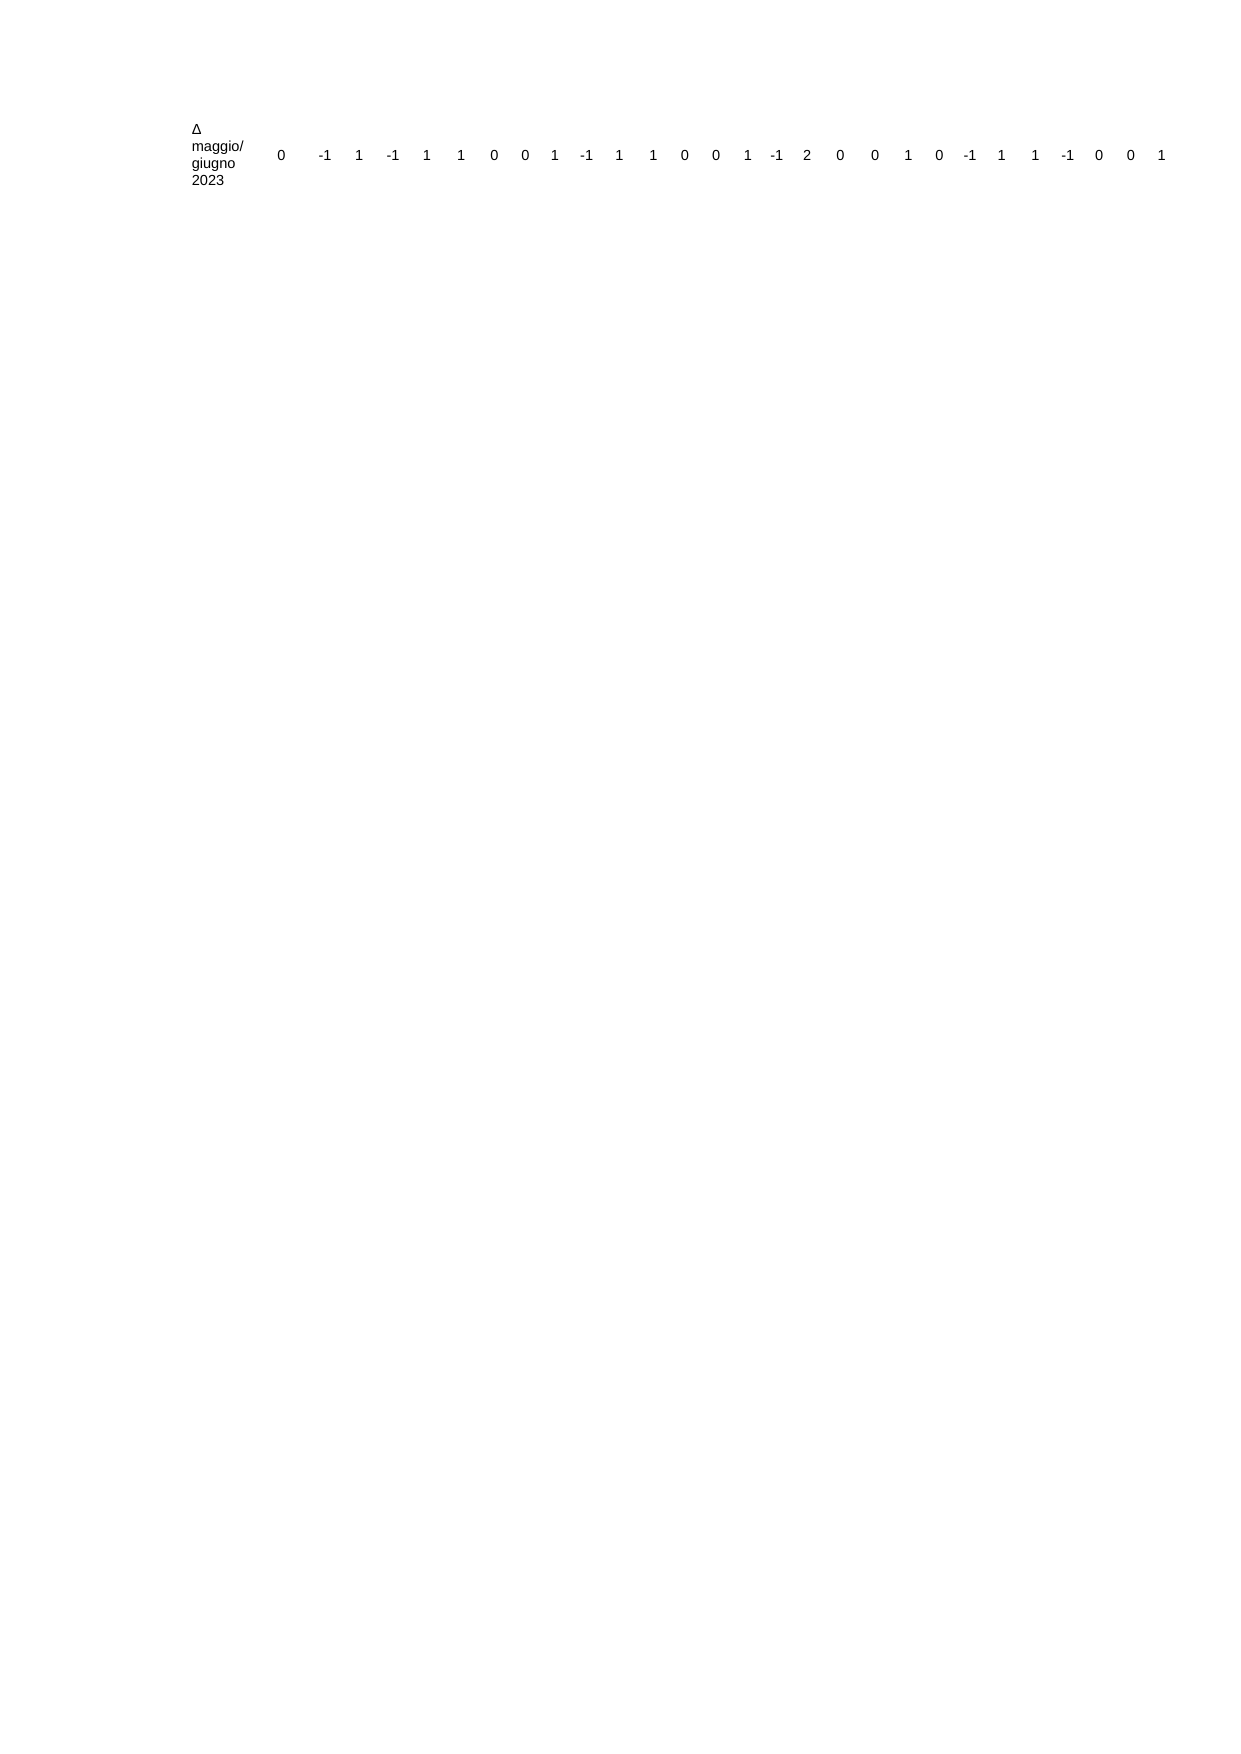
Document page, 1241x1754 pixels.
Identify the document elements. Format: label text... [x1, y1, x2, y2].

table_cell 1 [603, 118, 636, 191]
table_cell 0 [1082, 118, 1116, 191]
table_cell 1 [1017, 118, 1053, 191]
table_cell 0 [857, 118, 892, 191]
table_cell 1 [444, 118, 478, 191]
table_cell -1 [570, 118, 603, 191]
table_cell 1 [985, 118, 1017, 191]
table_cell 1 [341, 118, 376, 191]
table_cell 1 [539, 118, 570, 191]
table_cell -1 [376, 118, 409, 191]
table_cell -1 [1053, 118, 1082, 191]
table_cell -1 [762, 118, 791, 191]
table_cell 1 [893, 118, 924, 191]
table_cell 2 [791, 118, 823, 191]
table_cell 0 [699, 118, 733, 191]
table_cell 0 [670, 118, 699, 191]
table_cell [118, 118, 189, 191]
table_cell 0 [254, 118, 308, 191]
table_cell 1 [409, 118, 444, 191]
table_cell 0 [924, 118, 954, 191]
table_cell -1 [308, 118, 341, 191]
table_cell 1 [733, 118, 762, 191]
table_cell 0 [823, 118, 857, 191]
table_cell 0 [511, 118, 539, 191]
table_cell Δ maggio/giugno 2023 [189, 118, 254, 191]
table_cell 1 [1145, 118, 1178, 191]
table_cell 1 [636, 118, 670, 191]
table_cell -1 [955, 118, 985, 191]
table_cell 0 [1116, 118, 1145, 191]
table_cell 0 [478, 118, 511, 191]
